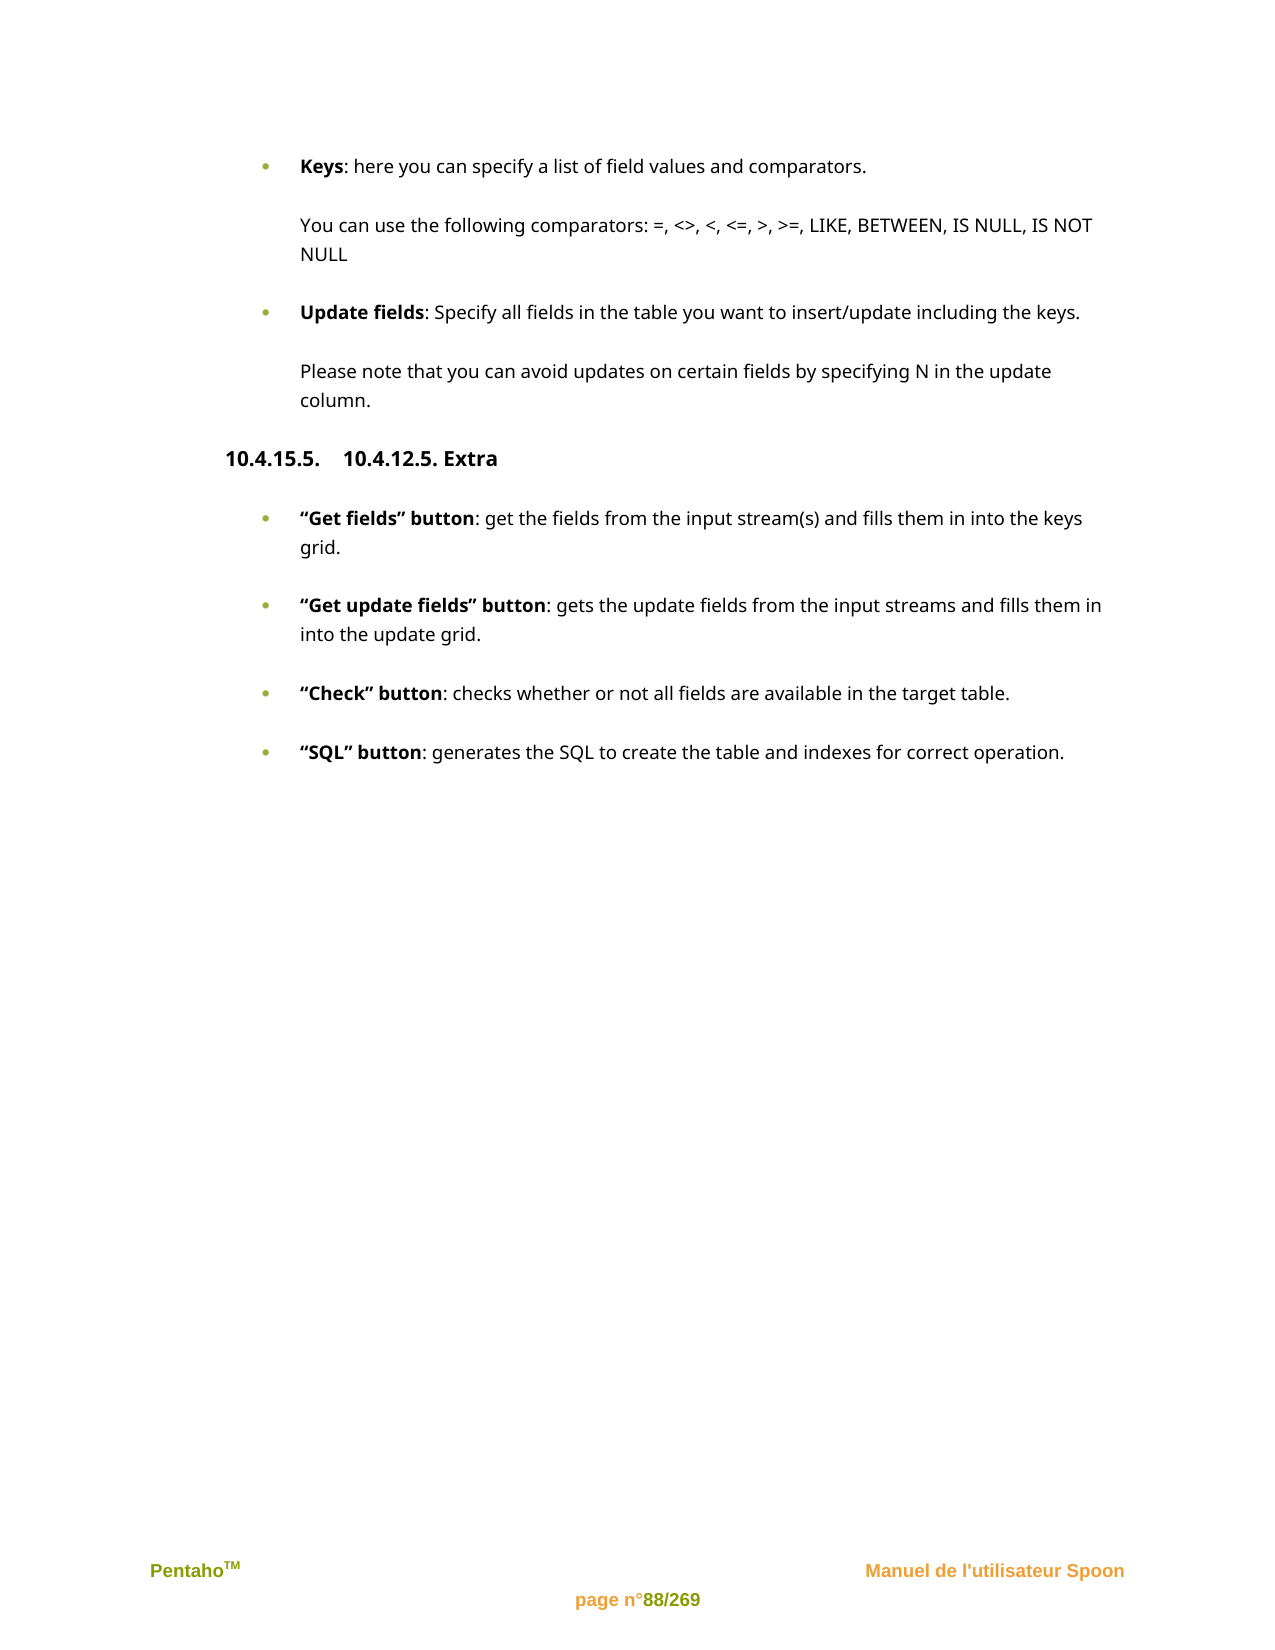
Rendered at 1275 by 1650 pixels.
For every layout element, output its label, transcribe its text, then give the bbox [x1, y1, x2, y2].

list “SQL” button: generates the SQL to create the table and indexes for correct operation. [262, 736, 1125, 765]
list “Get update fields” button: gets the update fields from the input streams and fills them in into the update grid. [262, 589, 1125, 648]
list Update fields: Specify all fields in the table you want to insert/update including the keys. [262, 296, 1125, 326]
list “Get fields” button: get the fields from the input stream(s) and fills them in into the keys grid. [262, 502, 1125, 560]
text Please note that you can avoid updates on certain fields by specifying N in the update column. [300, 355, 1125, 413]
list Keys: here you can specify a list of field values and comparators. [262, 150, 1125, 179]
list “Check” button: checks whether or not all fields are available in the target table. [262, 677, 1125, 706]
text You can use the following comparators: =, <>, <, <=, >, >=, LIKE, BETWEEN, IS NULL, IS NOT NULL [300, 209, 1125, 267]
subtitle 10.4.12.5. Extra [225, 443, 1125, 472]
